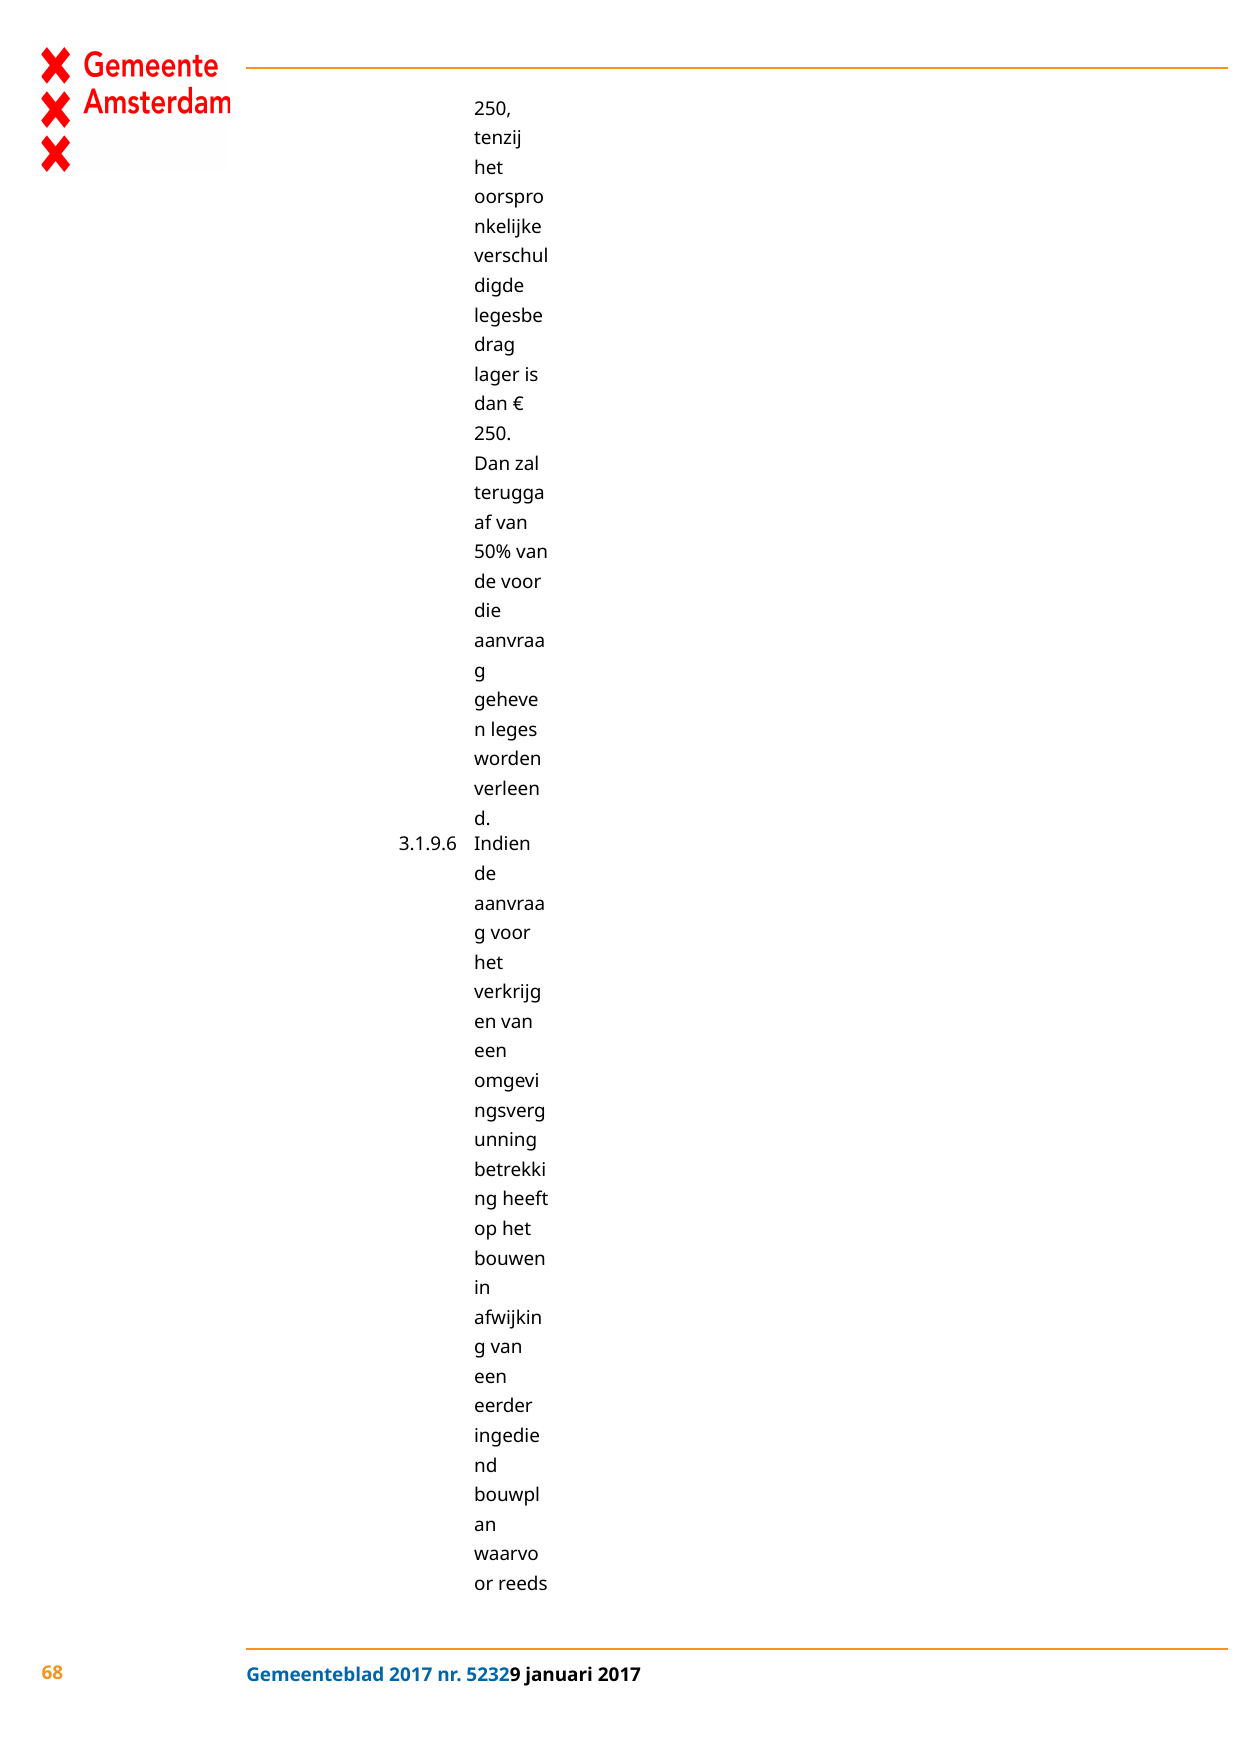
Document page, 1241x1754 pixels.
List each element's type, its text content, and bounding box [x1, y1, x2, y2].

table_cell [775, 95, 850, 831]
table_cell [549, 95, 624, 831]
table_cell [850, 95, 926, 831]
table_cell [700, 831, 775, 1596]
table_cell 250, tenzij het oorspronkelijke verschuldigde legesbedrag lager is dan € 250. Dan zal teruggaaf van 50% van de voor die aanvraag geheven leges worden verleend. [474, 95, 549, 831]
table_cell [926, 831, 1001, 1596]
table_cell [700, 95, 775, 831]
table_cell [625, 95, 700, 831]
table_cell [323, 95, 398, 831]
table_cell [399, 95, 474, 831]
table_cell [1001, 831, 1076, 1596]
table_cell [926, 95, 1001, 831]
table_cell Indien de aanvraag voor het verkrijgen van een omgevingsvergunning betrekking heeft op het bouwen in afwijking van een eerder ingediend bouwplan waarvoor reeds [474, 831, 549, 1596]
table_cell [1076, 95, 1152, 831]
table_cell [248, 831, 323, 1596]
table_cell [775, 831, 850, 1596]
table_cell [625, 831, 700, 1596]
table_cell 3.1.9.6 [399, 831, 474, 1596]
table_cell [1076, 831, 1152, 1596]
table_cell [850, 831, 926, 1596]
table_cell [248, 95, 323, 831]
table_cell [323, 831, 398, 1596]
table_cell [1001, 95, 1076, 831]
picture [41, 47, 231, 172]
table_cell [549, 831, 624, 1596]
